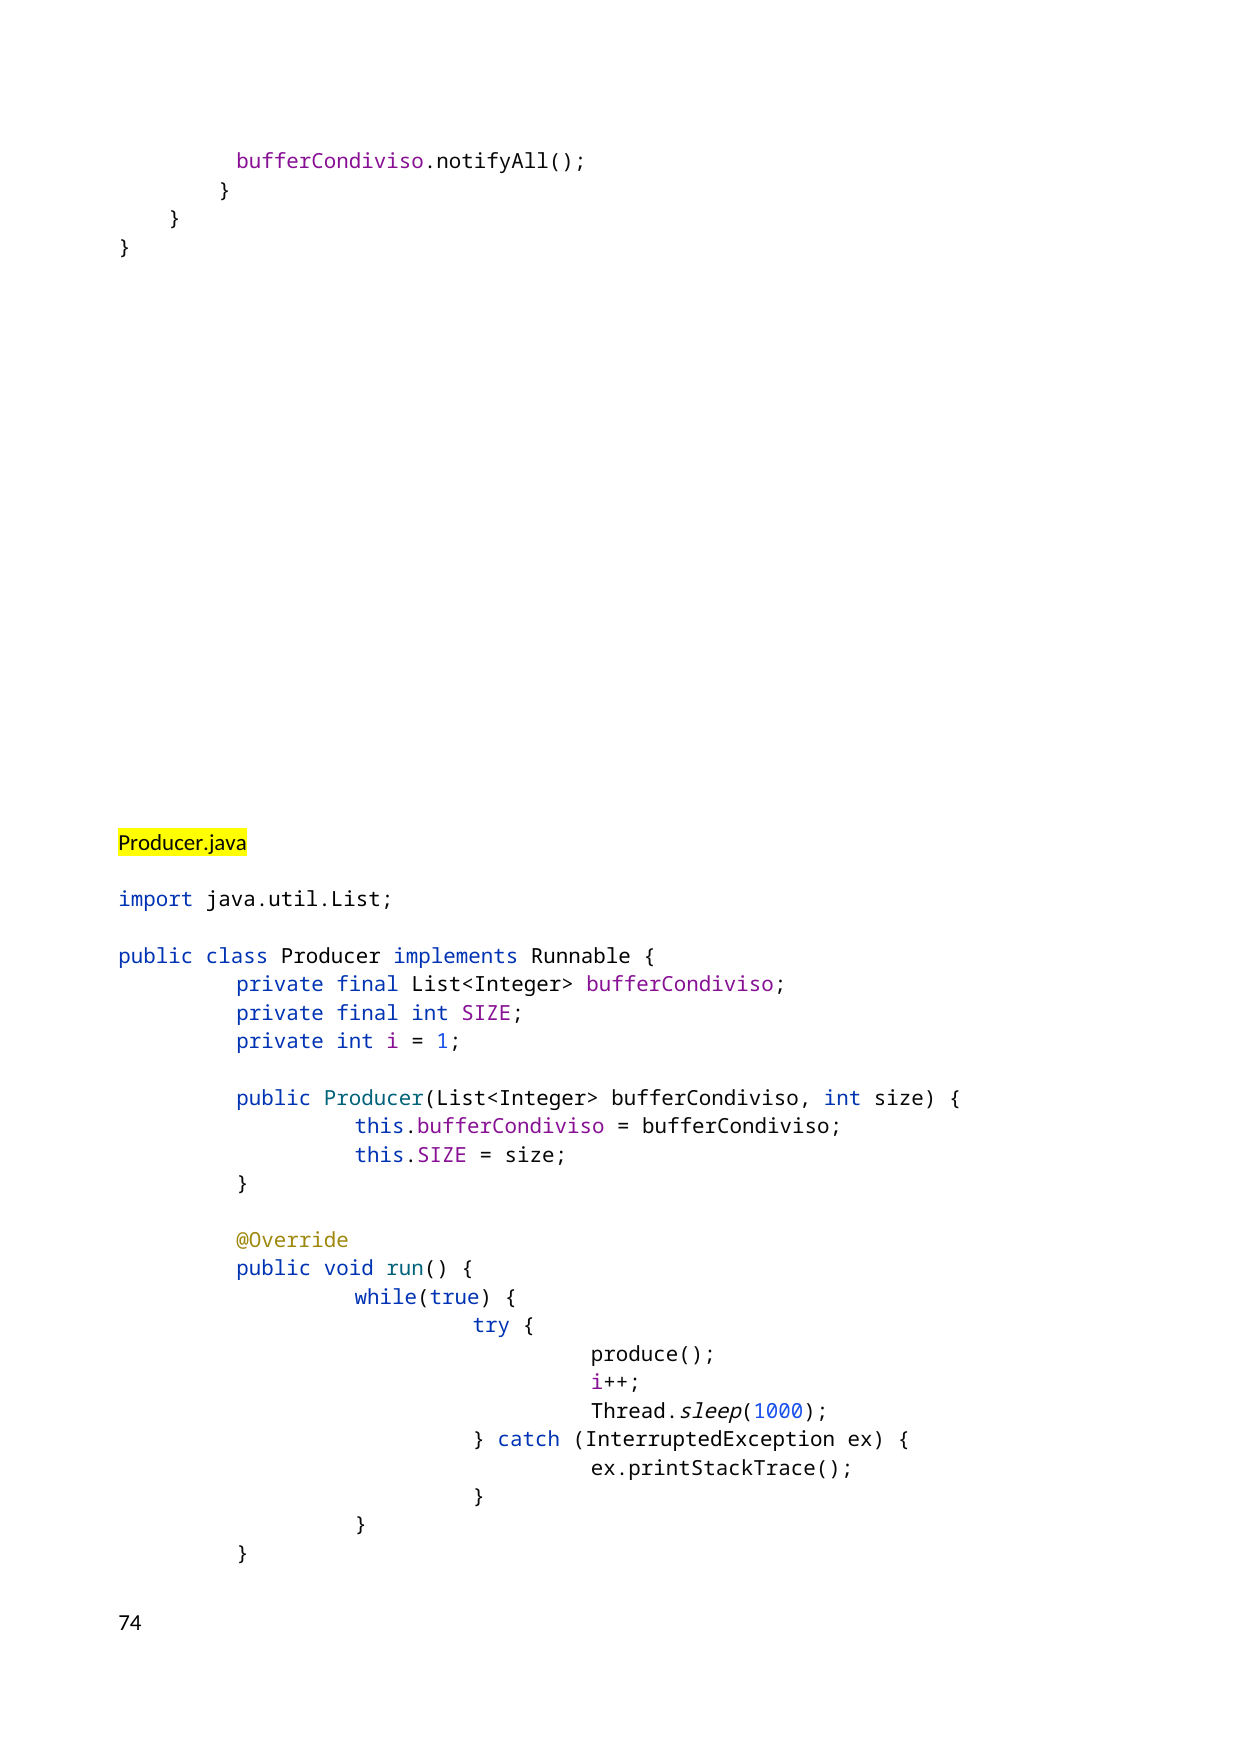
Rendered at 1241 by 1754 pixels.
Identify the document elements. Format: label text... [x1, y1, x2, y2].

text import java.util.List; public class Producer implements Runnable { private final List<Integer> bufferCondiviso; private final int SIZE; private int i = 1; public Producer(List<Integer> bufferCondiviso, int size) { this.bufferCondiviso = bufferCondiviso; this.SIZE = size; } @Override public void run() { while(true) { try { produce(); i++; Thread.sleep(1000); } catch (InterruptedException ex) { ex.printStackTrace(); } } } [118, 884, 1122, 1566]
text Producer.java [118, 828, 1122, 856]
text bufferCondiviso.notifyAll(); } } } [118, 118, 1122, 260]
